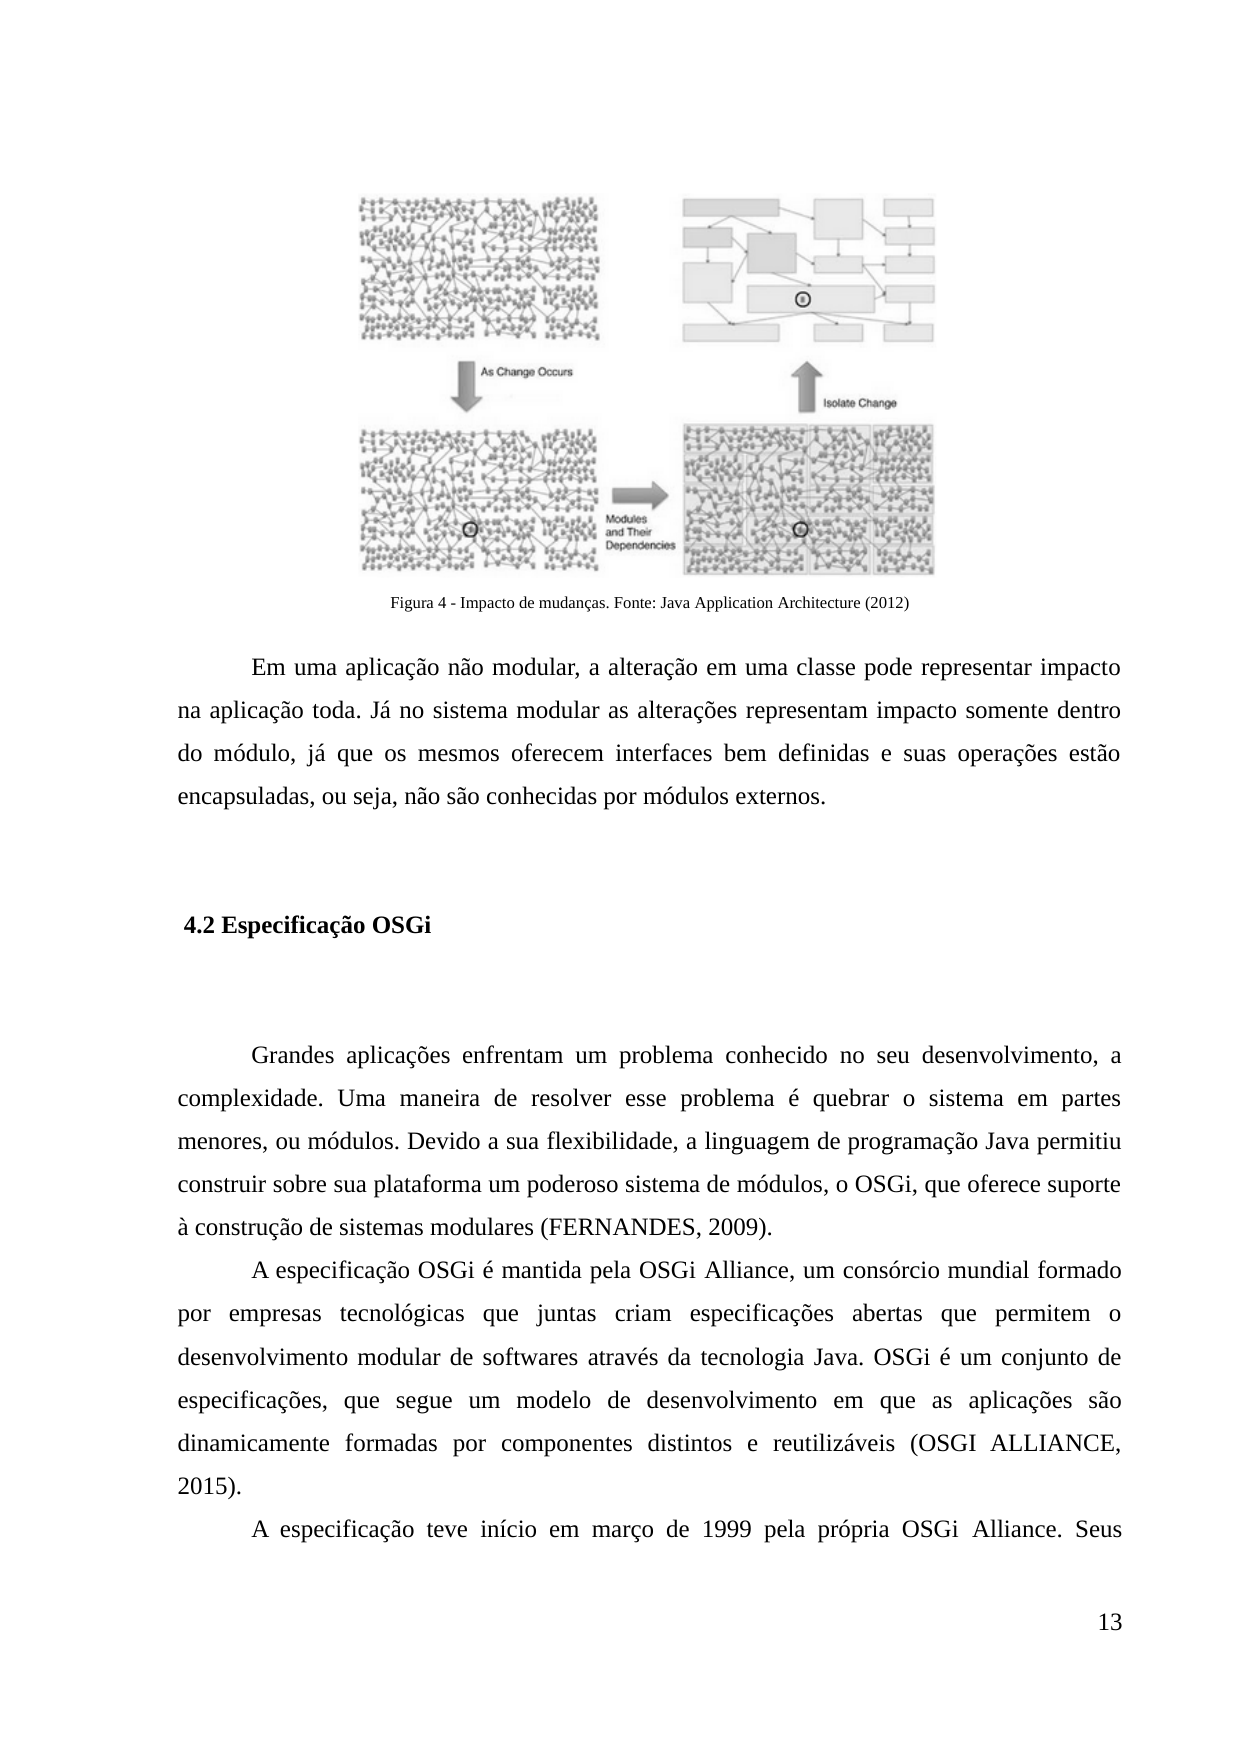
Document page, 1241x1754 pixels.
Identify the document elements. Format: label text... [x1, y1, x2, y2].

text Em uma aplicação não modular, a alteração em uma classe pode representar impacto na aplicação toda. Já no sistema modular as alterações representam impacto somente dentro do módulo, já que os mesmos oferecem interfaces bem definidas e suas operações estão encapsuladas, ou seja, não são conhecidas por módulos externos. [177, 652, 1122, 810]
text A especificação teve início em março de 1999 pela própria OSGi Alliance. Seus [177, 1514, 1122, 1543]
picture [342, 177, 957, 593]
text A especificação OSGi é mantida pela OSGi Alliance, um consórcio mundial formado por empresas tecnológicas que juntas criam especificações abertas que permitem o desenvolvimento modular de softwares através da tecnologia Java. OSGi é um conjunto de especificações, que segue um modelo de desenvolvimento em que as aplicações são dinamicamente formadas por componentes distintos e reutilizáveis (OSGI ALLIANCE, 2015). [177, 1255, 1122, 1500]
subtitle Especificação OSGi [177, 910, 1122, 939]
text Grandes aplicações enfrentam um problema conhecido no seu desenvolvimento, a complexidade. Uma maneira de resolver esse problema é quebrar o sistema em partes menores, ou módulos. Devido a sua flexibilidade, a linguagem de programação Java permitiu construir sobre sua plataforma um poderoso sistema de módulos, o OSGi, que oferece suporte à construção de sistemas modulares (FERNANDES, 2009). [177, 1040, 1122, 1241]
text Figura 4 - Impacto de mudanças. Fonte: Java Application Architecture (2012) [343, 593, 956, 612]
